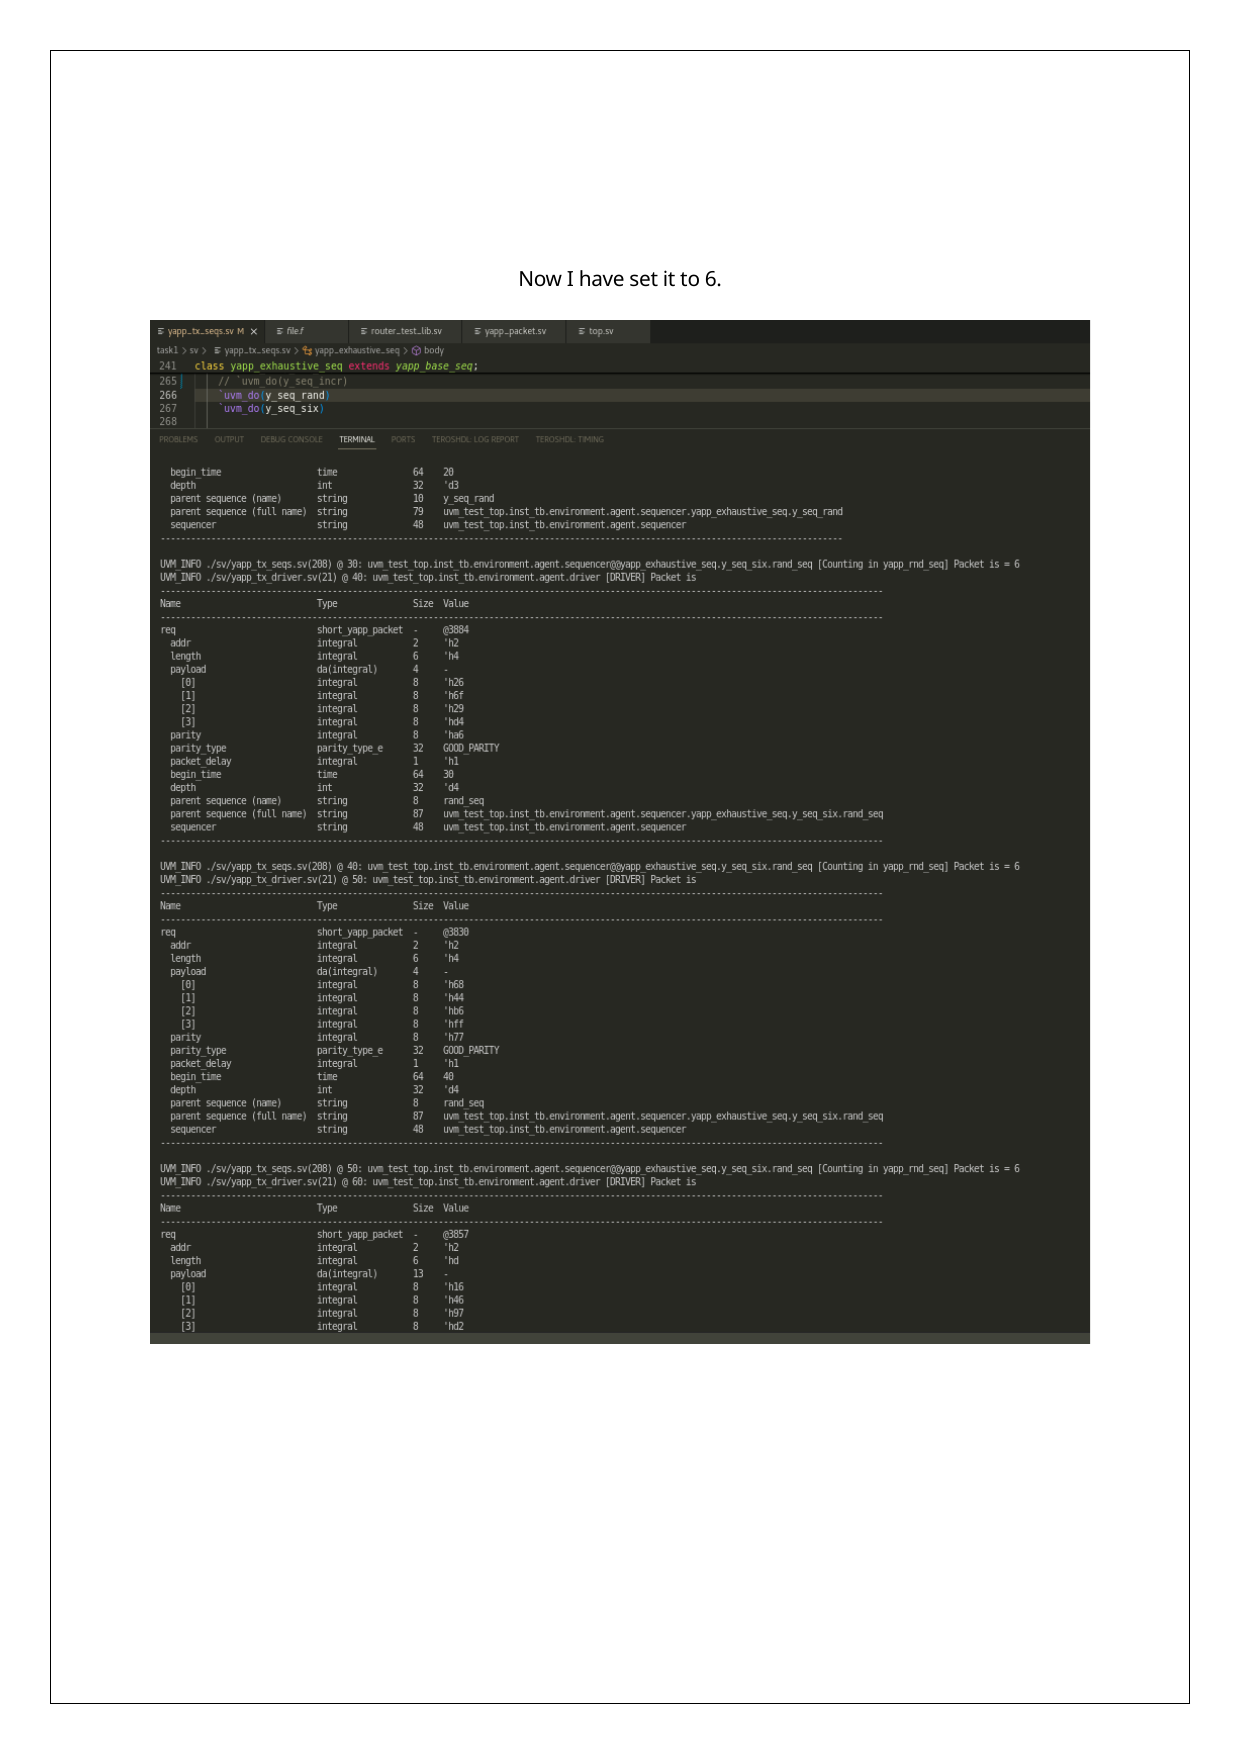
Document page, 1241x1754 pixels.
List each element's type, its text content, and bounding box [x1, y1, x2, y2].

picture [150, 320, 1091, 1344]
text Now I have set it to 6. [150, 264, 1090, 292]
